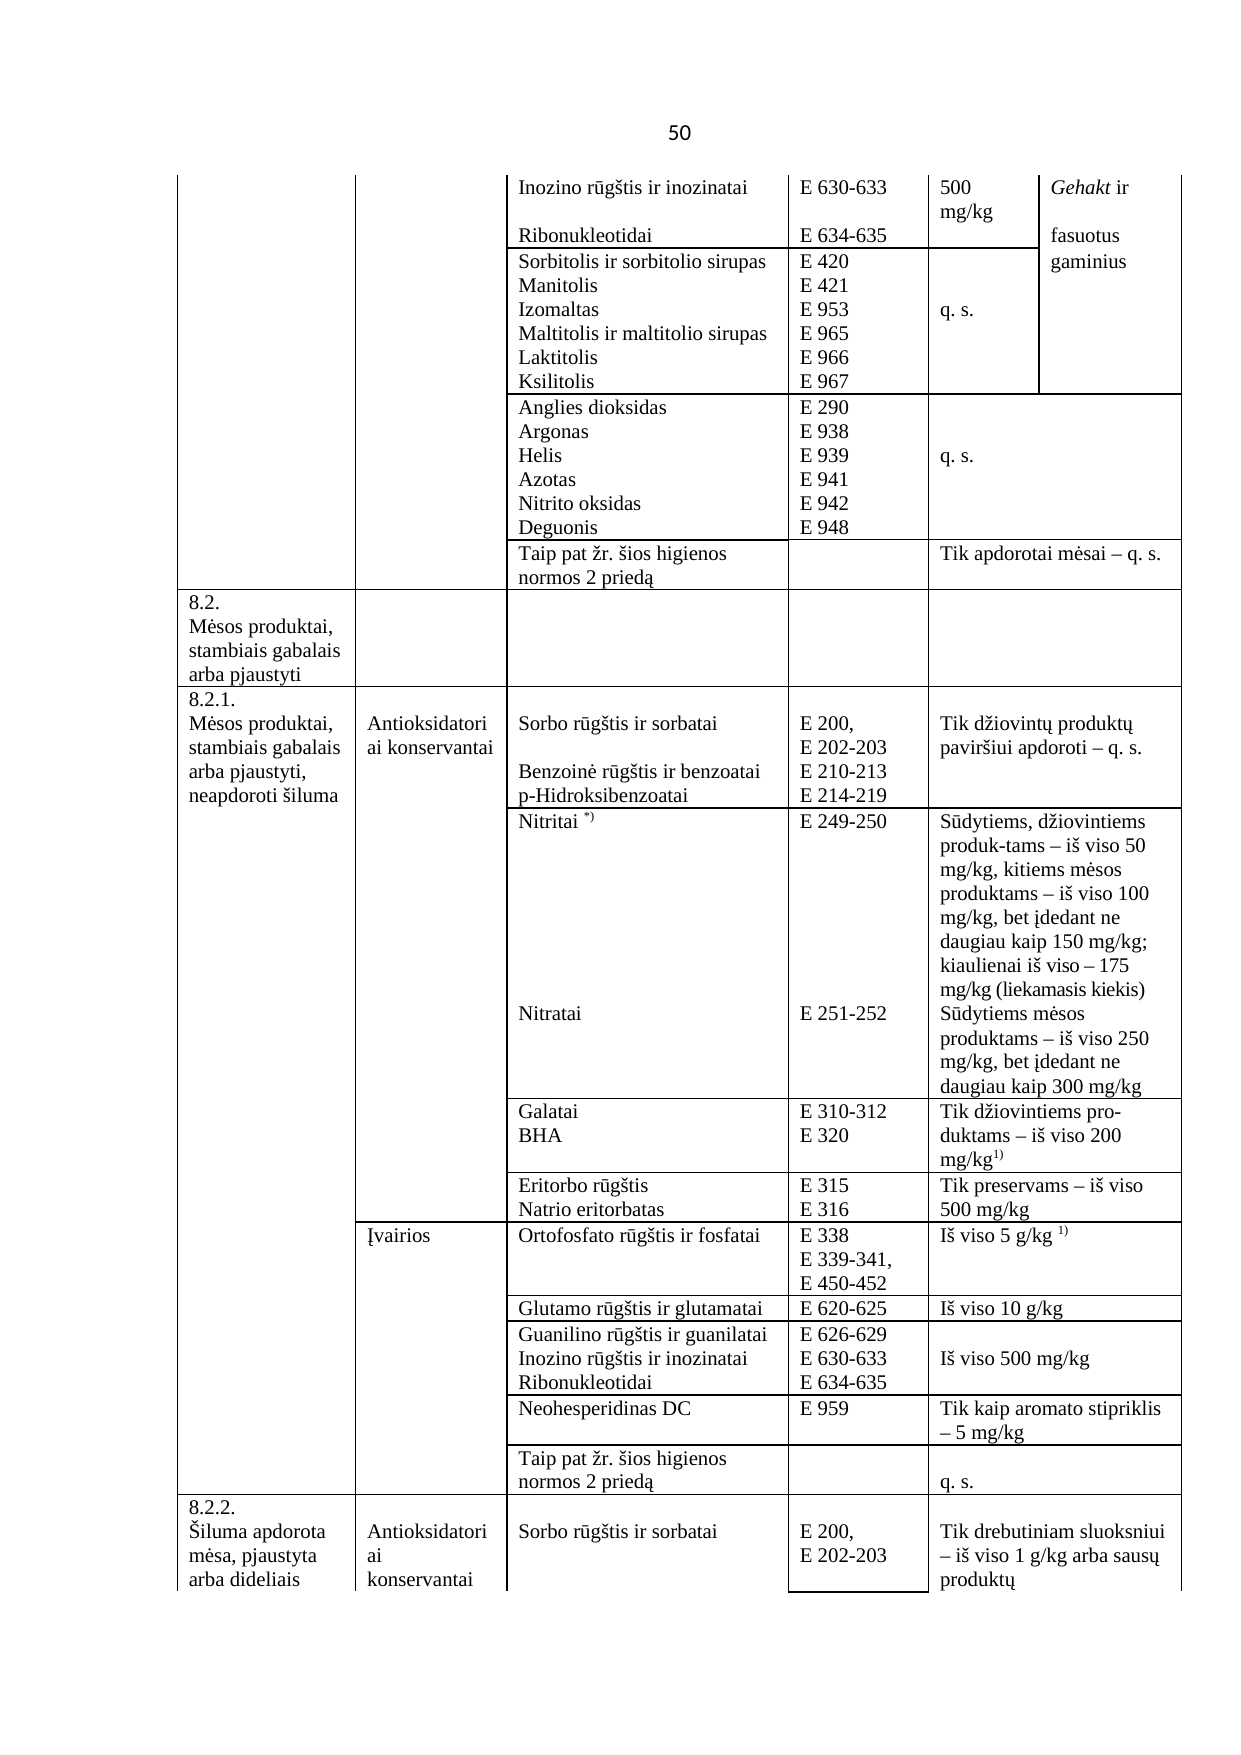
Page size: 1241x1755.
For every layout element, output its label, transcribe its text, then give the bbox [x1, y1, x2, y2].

table_cell [1040, 345, 1181, 369]
table_cell E 626-629 [789, 1322, 928, 1346]
table_cell [178, 1470, 355, 1493]
table_cell [356, 515, 506, 539]
table_cell Iš viso 5 g/kg 1) [929, 1223, 1181, 1295]
table_cell [356, 491, 506, 515]
table_cell E 420 [789, 249, 928, 273]
table_cell [178, 175, 355, 223]
table_cell E 200, E 202-203 [789, 687, 928, 759]
table_cell Guanilino rūgštis ir guanilatai [508, 1322, 788, 1346]
table_cell [178, 419, 355, 443]
table_cell [356, 539, 506, 589]
table_cell [356, 1098, 506, 1123]
table_cell Iš viso 10 g/kg [929, 1296, 1181, 1320]
table_cell Gehakt ir [1040, 175, 1181, 223]
table_cell [178, 807, 355, 1001]
table_cell E 316 [789, 1197, 928, 1221]
table_cell Ortofosfato rūgštis ir fosfatai [508, 1223, 788, 1295]
table_cell E 959 [789, 1396, 928, 1444]
table_cell [178, 369, 355, 393]
table_cell E 320 [789, 1123, 928, 1171]
table_cell [356, 443, 506, 467]
table_cell Neohesperidinas DC [508, 1396, 788, 1444]
table_cell 500 mg/kg [929, 175, 1038, 223]
table_cell E 290 [789, 395, 928, 419]
table_cell [178, 1394, 355, 1444]
table_cell Antioksidatoriai konservantai [356, 687, 506, 759]
table_cell [356, 247, 506, 273]
table_cell [356, 807, 506, 1001]
table_cell [178, 345, 355, 369]
table_cell Taip pat žr. šios higienos [508, 1446, 788, 1469]
table_cell E 939 [789, 443, 928, 467]
table_cell E 338 E 339-341, E 450-452 [789, 1223, 928, 1295]
table_cell E 965 [789, 321, 928, 345]
table_cell E 249-250 [789, 809, 928, 1001]
table_cell [178, 1444, 355, 1469]
table_cell [929, 321, 1038, 345]
table_cell E 214-219 [789, 783, 928, 807]
table_cell [929, 491, 1181, 515]
table_cell [178, 1098, 355, 1123]
table_cell Antioksidatoriai konservantai [356, 1495, 506, 1591]
table_cell [356, 1394, 506, 1444]
table_cell 8.2.1. Mėsos produktai, stambiais gabalais [178, 687, 355, 759]
table_cell q. s. [929, 1470, 1181, 1493]
table_cell gaminius [1040, 247, 1181, 273]
table_cell [356, 759, 506, 783]
table_cell Sorbitolis ir sorbitolio sirupas [508, 249, 788, 273]
table_cell E 942 [789, 491, 928, 515]
table_cell [356, 1171, 506, 1197]
table_cell [929, 467, 1181, 491]
table_cell Nitritai *) [508, 809, 788, 1001]
table_cell [178, 1001, 355, 1098]
table_cell [789, 540, 928, 589]
table_cell [178, 297, 355, 321]
table_cell [178, 273, 355, 297]
table_cell Galatai [508, 1099, 788, 1123]
table_cell [178, 393, 355, 419]
table_cell duktams – iš viso 200 mg/kg1) [929, 1123, 1181, 1171]
table_cell Taip pat žr. šios higienos normos 2 priedą [508, 541, 788, 589]
table_cell [356, 345, 506, 369]
table_cell E 938 [789, 419, 928, 443]
table_cell [178, 491, 355, 515]
table_cell [356, 419, 506, 443]
table_cell [1040, 297, 1181, 321]
table_cell Tik kaip aromato stipriklis – 5 mg/kg [929, 1396, 1181, 1444]
table_cell E 251-252 [789, 1001, 928, 1098]
table_cell q. s. [929, 443, 1181, 467]
table_cell E 966 [789, 345, 928, 369]
table_cell E 630-633 [789, 175, 928, 223]
table_cell [178, 1370, 355, 1394]
table_cell E 421 [789, 273, 928, 297]
table_cell Glutamo rūgštis ir glutamatai [508, 1296, 788, 1320]
table_cell E 634-635 [789, 223, 928, 247]
table_cell [178, 1320, 355, 1346]
table_cell [356, 1320, 506, 1346]
table_cell Izomaltas [508, 297, 788, 321]
table_cell [929, 369, 1038, 393]
table_cell Tik drebutiniam sluoksniui – iš viso 1 g/kg arba sausų produktų [929, 1495, 1181, 1591]
table_cell [356, 783, 506, 807]
table_cell Manitolis [508, 273, 788, 297]
table_cell Ribonukleotidai [508, 223, 788, 247]
table_cell Nitratai [508, 1001, 788, 1098]
table_cell [356, 1444, 506, 1469]
table_cell Inozino rūgštis ir inozinatai [508, 175, 788, 223]
table_cell [929, 1370, 1181, 1394]
table_cell [929, 1322, 1181, 1346]
table_cell [178, 1123, 355, 1171]
table_cell [356, 467, 506, 491]
table_cell [356, 393, 506, 419]
table_cell Įvairios [356, 1223, 506, 1295]
table_cell Benzoinė rūgštis ir benzoatai [508, 759, 788, 783]
table_cell E 210-213 [789, 759, 928, 783]
table_cell E 315 [789, 1173, 928, 1197]
table_cell Tik džiovintiems pro- [929, 1099, 1181, 1123]
table_cell [929, 395, 1181, 419]
table_cell Azotas [508, 467, 788, 491]
table_cell p-Hidroksibenzoatai [508, 783, 788, 807]
table_cell Sūdytiems, džiovintiems produk-tams – iš viso 50 mg/kg, kitiems mėsos produktams – iš viso 100 mg/kg, bet įdedant ne daugiau kaip 150 mg/kg; kiaulienai iš viso – 175 mg/kg (liekamasis kiekis) [929, 809, 1181, 1001]
table_cell [929, 419, 1181, 443]
table_cell Helis [508, 443, 788, 467]
table_cell [929, 249, 1038, 273]
table_cell [178, 539, 355, 589]
table_cell [929, 1446, 1181, 1469]
table_cell Maltitolis ir maltitolio sirupas [508, 321, 788, 345]
table_cell fasuotus [1040, 223, 1181, 247]
table_cell Inozino rūgštis ir inozinatai [508, 1346, 788, 1370]
table_cell arba pjaustyti, [178, 759, 355, 783]
table_cell [356, 1370, 506, 1394]
table_cell [356, 590, 506, 686]
table_cell Sorbo rūgštis ir sorbatai [508, 1495, 788, 1591]
table_cell Sūdytiems mėsos produktams – iš viso 250 mg/kg, bet įdedant ne daugiau kaip 300 mg/kg [929, 1001, 1181, 1098]
table_cell [929, 759, 1181, 783]
table_cell Iš viso 500 mg/kg [929, 1346, 1181, 1370]
table_cell Sorbo rūgštis ir sorbatai [508, 687, 788, 759]
table_cell 500 mg/kg [929, 1197, 1181, 1221]
table_cell [356, 1123, 506, 1171]
table_cell [356, 175, 506, 223]
table_cell [789, 1470, 928, 1493]
table_cell E 200, E 202-203 [789, 1495, 928, 1591]
table_cell [356, 321, 506, 345]
table_cell [1040, 321, 1181, 345]
table_cell [929, 345, 1038, 369]
table_cell Deguonis [508, 515, 788, 539]
table_cell normos 2 priedą [508, 1470, 788, 1493]
table_cell [356, 1470, 506, 1493]
table_cell [929, 273, 1038, 297]
table_cell Ribonukleotidai [508, 1370, 788, 1394]
table_cell Eritorbo rūgštis [508, 1173, 788, 1197]
table_cell [178, 443, 355, 467]
table_cell q. s. [929, 297, 1038, 321]
table_cell E 310-312 [789, 1099, 928, 1123]
table_cell [929, 590, 1181, 686]
table_cell [178, 467, 355, 491]
table_cell E 967 [789, 369, 928, 393]
table_cell [356, 297, 506, 321]
table_cell neapdoroti šiluma [178, 783, 355, 807]
table_cell E 953 [789, 297, 928, 321]
table_cell [178, 1295, 355, 1320]
table_cell E 948 [789, 515, 928, 539]
table_cell Argonas [508, 419, 788, 443]
table_cell [1040, 273, 1181, 297]
table_cell Tik džiovintų produktų paviršiui apdoroti – q. s. [929, 687, 1181, 759]
table_cell BHA [508, 1123, 788, 1171]
table_cell E 620-625 [789, 1296, 928, 1320]
table_cell 8.2. Mėsos produktai, stambiais gabalais arba pjaustyti [178, 590, 355, 686]
table_cell E 630-633 [789, 1346, 928, 1370]
table_cell [178, 247, 355, 273]
table_cell [178, 1197, 355, 1221]
table_cell [178, 321, 355, 345]
table_cell [356, 1346, 506, 1370]
table_cell [789, 1446, 928, 1469]
table_cell [929, 515, 1181, 539]
table_cell E 634-635 [789, 1370, 928, 1394]
table_cell Natrio eritorbatas [508, 1197, 788, 1221]
table_cell [356, 273, 506, 297]
table_cell [1040, 369, 1181, 393]
table_cell Anglies dioksidas [508, 395, 788, 419]
table_cell [178, 1346, 355, 1370]
table_cell E 941 [789, 467, 928, 491]
table_cell Ksilitolis [508, 369, 788, 393]
table_cell [929, 223, 1038, 247]
table_cell [508, 590, 788, 686]
table_cell Tik preservams – iš viso [929, 1173, 1181, 1197]
table_cell Laktitolis [508, 345, 788, 369]
table_cell 8.2.2. Šiluma apdorota mėsa, pjaustyta arba dideliais [178, 1495, 355, 1591]
table_cell Tik apdorotai mėsai – q. s. [929, 540, 1181, 589]
table_cell [178, 515, 355, 539]
table_cell [929, 783, 1181, 807]
table_cell [789, 590, 928, 686]
table_cell [356, 1295, 506, 1320]
table_cell [178, 1171, 355, 1197]
table_cell [178, 1221, 355, 1295]
table_cell [178, 223, 355, 247]
table_cell [356, 369, 506, 393]
table_cell [356, 1001, 506, 1098]
table_cell Nitrito oksidas [508, 491, 788, 515]
table_cell [356, 1197, 506, 1221]
table_cell [356, 223, 506, 247]
